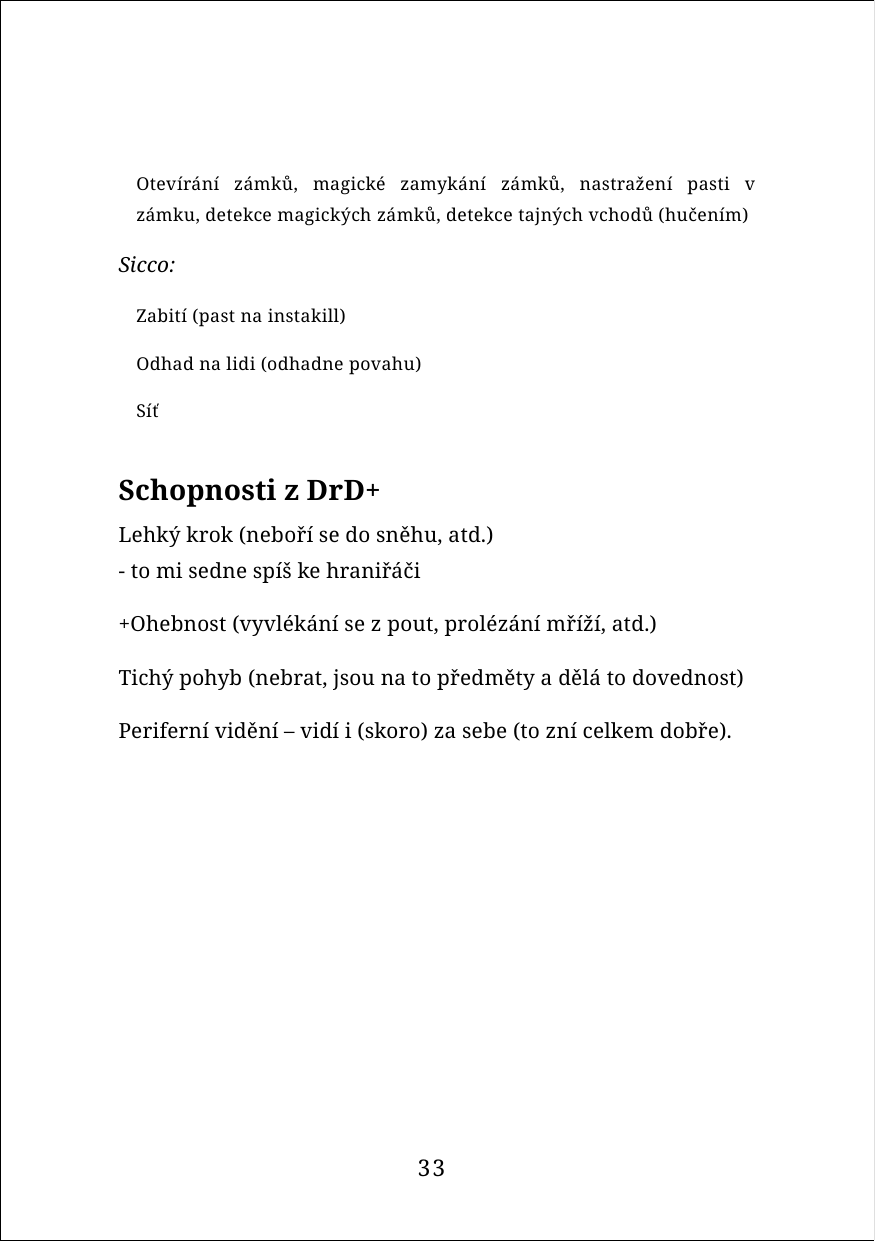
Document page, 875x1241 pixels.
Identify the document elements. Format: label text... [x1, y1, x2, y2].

text Odhad na lidi (odhadne povahu) [136, 351, 756, 375]
subtitle Schopnosti z DrD+ [118, 471, 756, 509]
text Lehký krok (neboří se do sněhu, atd.) - to mi sedne spíš ke hraniřáči [118, 521, 756, 584]
text Zabití (past na instakill) [136, 303, 756, 327]
text Otevírání zámků, magické zamykání zámků, nastražení pasti v zámku, detekce magických zámků, detekce tajných vchodů (hučením) [136, 172, 756, 226]
text Tichý pohyb (nebrat, jsou na to předměty a dělá to dovednost) [118, 663, 756, 691]
text Síť [136, 399, 756, 423]
text Periferní vidění – vidí i (skoro) za sebe (to zní celkem dobře). [118, 716, 756, 744]
text Sicco: [118, 250, 756, 278]
text +Ohebnost (vyvlékání se z pout, prolézání mříží, atd.) [118, 609, 756, 638]
